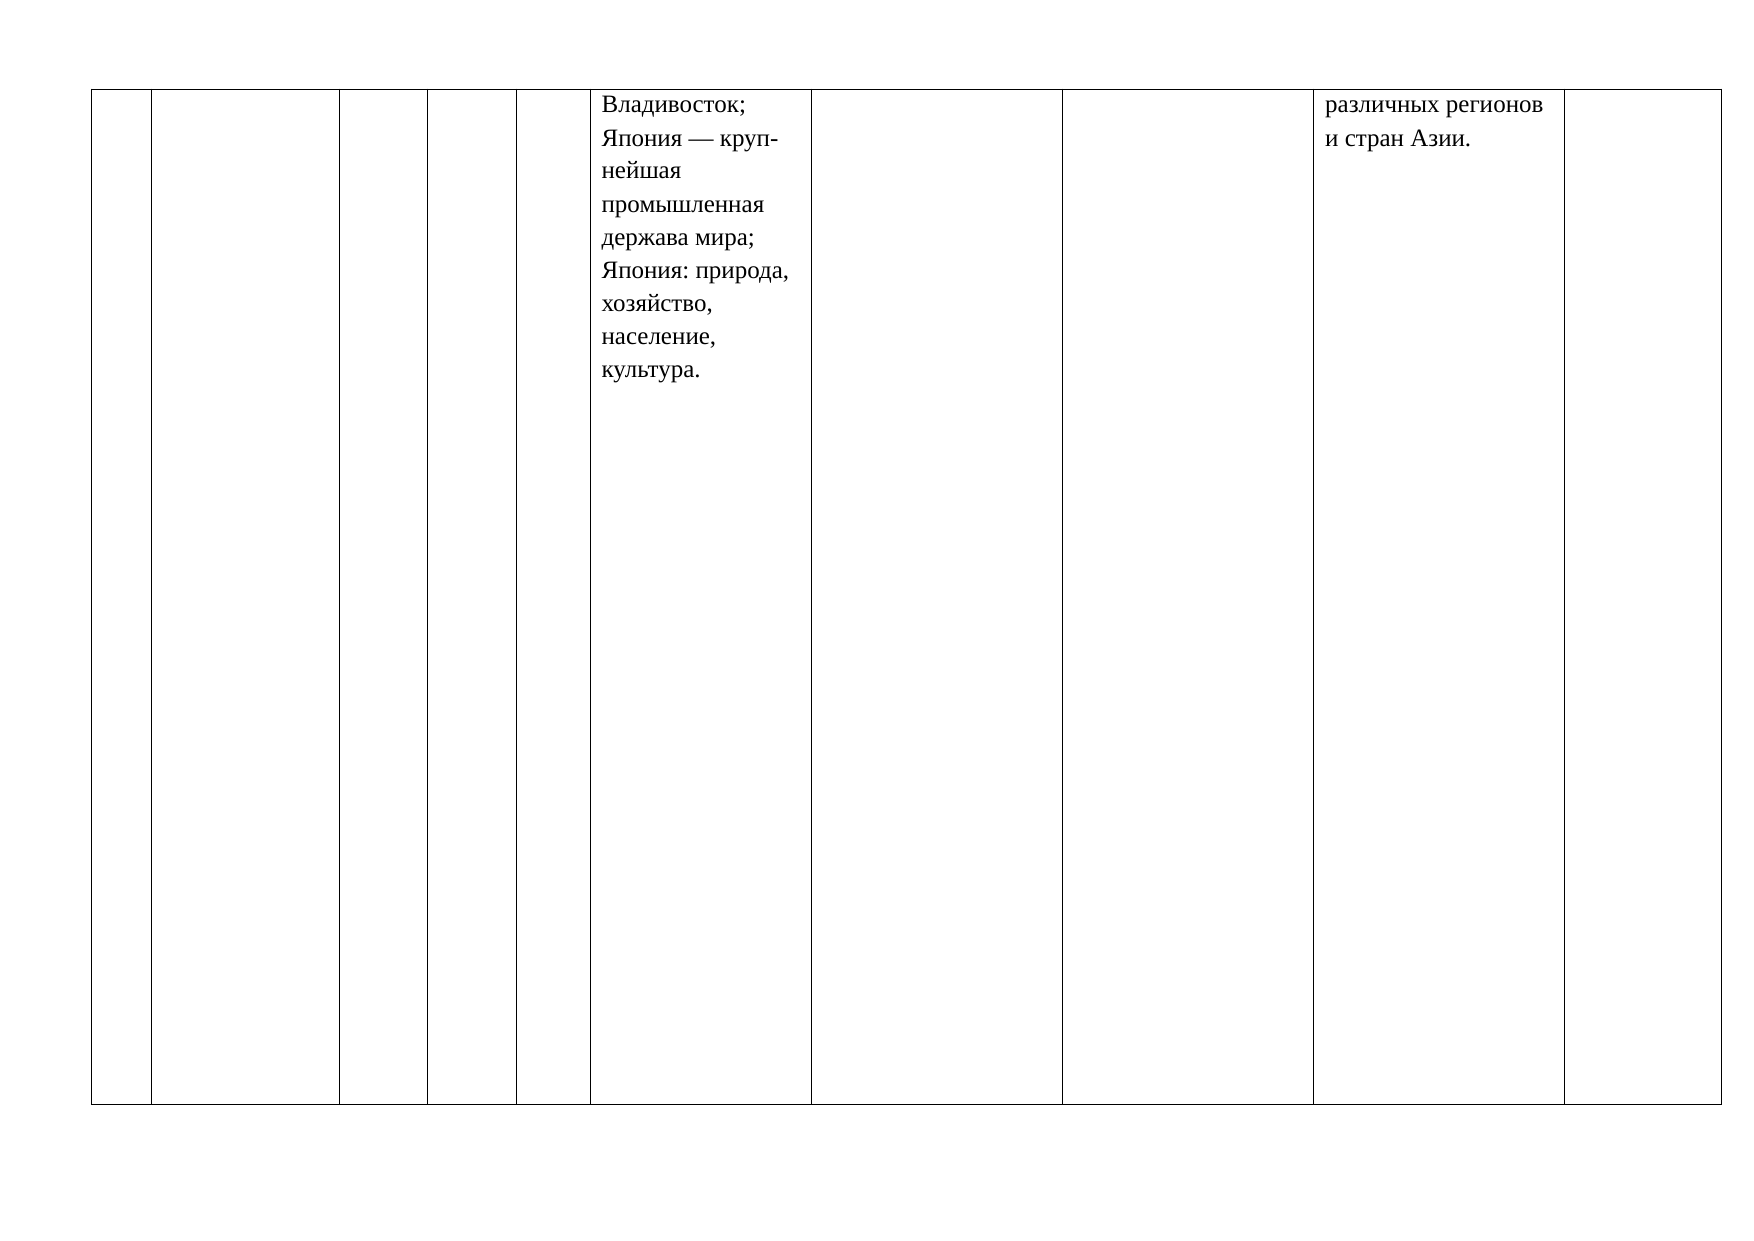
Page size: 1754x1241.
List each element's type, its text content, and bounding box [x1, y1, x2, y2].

table_cell [340, 90, 427, 1103]
table_cell [428, 90, 516, 1103]
table_cell [812, 90, 1062, 1103]
table_cell [1063, 90, 1313, 1103]
table_cell [517, 90, 590, 1103]
table_cell [92, 90, 151, 1103]
table_cell различных регионов и стран Азии. [1314, 90, 1564, 1103]
table_cell [1565, 90, 1721, 1103]
table_cell Владивосток; Япония — круп­нейшая промышленная держава мира; Япония: природа, хозяйство, население, культура. [591, 90, 811, 1103]
table_cell [152, 90, 339, 1103]
